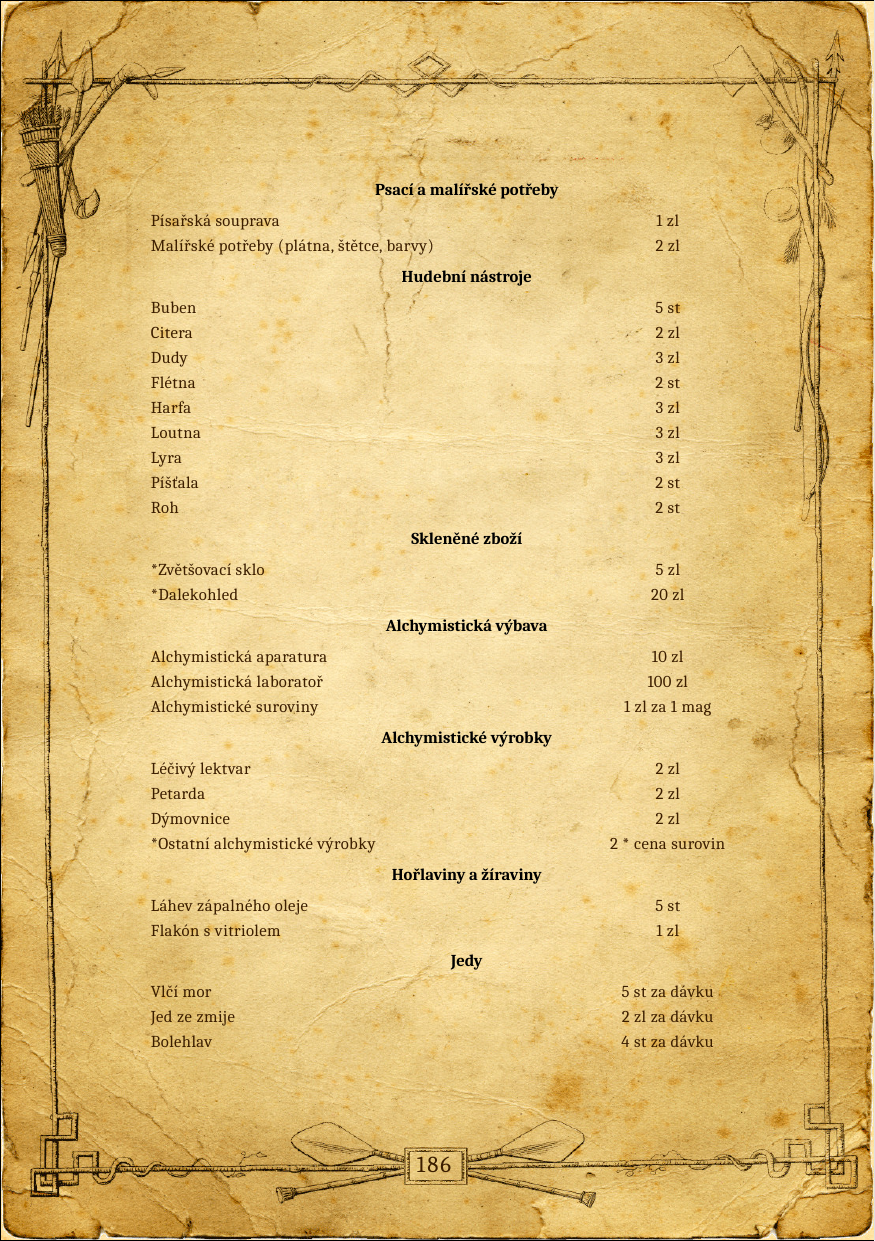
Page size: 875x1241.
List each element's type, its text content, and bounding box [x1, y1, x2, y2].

table_cell *Dalekohled [148, 583, 549, 607]
table_cell 2 st [550, 371, 786, 396]
table_cell Alchymistická laboratoř [148, 669, 549, 694]
table_cell *Ostatní alchymistické výrobky [148, 831, 549, 856]
table_cell 1 zl [550, 918, 786, 943]
table_cell 3 zl [550, 346, 786, 371]
table_cell 2 zl [550, 781, 786, 806]
table_cell Alchymistické výrobky [148, 719, 786, 756]
table_cell Petarda [148, 781, 549, 806]
table_cell 2 st [550, 496, 786, 521]
table_cell Buben [148, 296, 549, 321]
table_cell Lyra [148, 446, 549, 471]
table_cell 5 st [550, 893, 786, 918]
table_cell Skleněné zboží [148, 521, 786, 557]
table_cell 2 * cena surovin [550, 831, 786, 856]
table_cell Jedy [148, 943, 786, 980]
picture [1, 1, 874, 1240]
table_cell Alchymistická výbava [148, 608, 786, 644]
table_cell 10 zl [550, 644, 786, 669]
table_cell Alchymistické suroviny [148, 694, 549, 719]
table_cell 2 zl [550, 234, 786, 259]
table_cell 2 st [550, 471, 786, 496]
table_cell 5 st za dávku [550, 980, 786, 1005]
table_cell 1 zl za 1 mag [550, 694, 786, 719]
table_cell Flakón s⁠ vitriolem [148, 918, 549, 943]
table_cell Harfa [148, 396, 549, 421]
table_cell 4 st za dávku [550, 1030, 786, 1055]
table_cell Jed ze zmije [148, 1005, 549, 1030]
table_cell Flétna [148, 371, 549, 396]
table_cell 3 zl [550, 421, 786, 446]
table_cell Citera [148, 321, 549, 346]
table_cell Hudební nástroje [148, 259, 786, 296]
table_cell 2 zl [550, 321, 786, 346]
table_cell 5 st [550, 296, 786, 321]
table_cell Alchymistická aparatura [148, 644, 549, 669]
table_cell Dudy [148, 346, 549, 371]
table_cell Malířské potřeby (plátna, štětce, barvy) [148, 234, 549, 259]
table_cell 100 zl [550, 669, 786, 694]
table_cell Bolehlav [148, 1030, 549, 1055]
table_cell 3 zl [550, 396, 786, 421]
table_cell Vlčí mor [148, 980, 549, 1005]
table_cell Psací a⁠ malířské potřeby [148, 172, 786, 209]
table_cell 2 zl za dávku [550, 1005, 786, 1030]
table_cell 2 zl [550, 756, 786, 781]
table_cell 3 zl [550, 446, 786, 471]
table_cell 20 zl [550, 583, 786, 607]
table_cell Loutna [148, 421, 549, 446]
table_cell Láhev zápalného oleje [148, 893, 549, 918]
table_cell *Zvětšovací sklo [148, 558, 549, 582]
table_cell Dýmovnice [148, 806, 549, 831]
table_cell Hořlaviny a⁠ žíraviny [148, 856, 786, 893]
table_cell 2 zl [550, 806, 786, 831]
table_cell Roh [148, 496, 549, 521]
table_cell Písařská souprava [148, 209, 549, 234]
table_cell 5 zl [550, 558, 786, 582]
table_cell 1 zl [550, 209, 786, 234]
table_cell Píšťala [148, 471, 549, 496]
table_cell Léčivý lektvar [148, 756, 549, 781]
